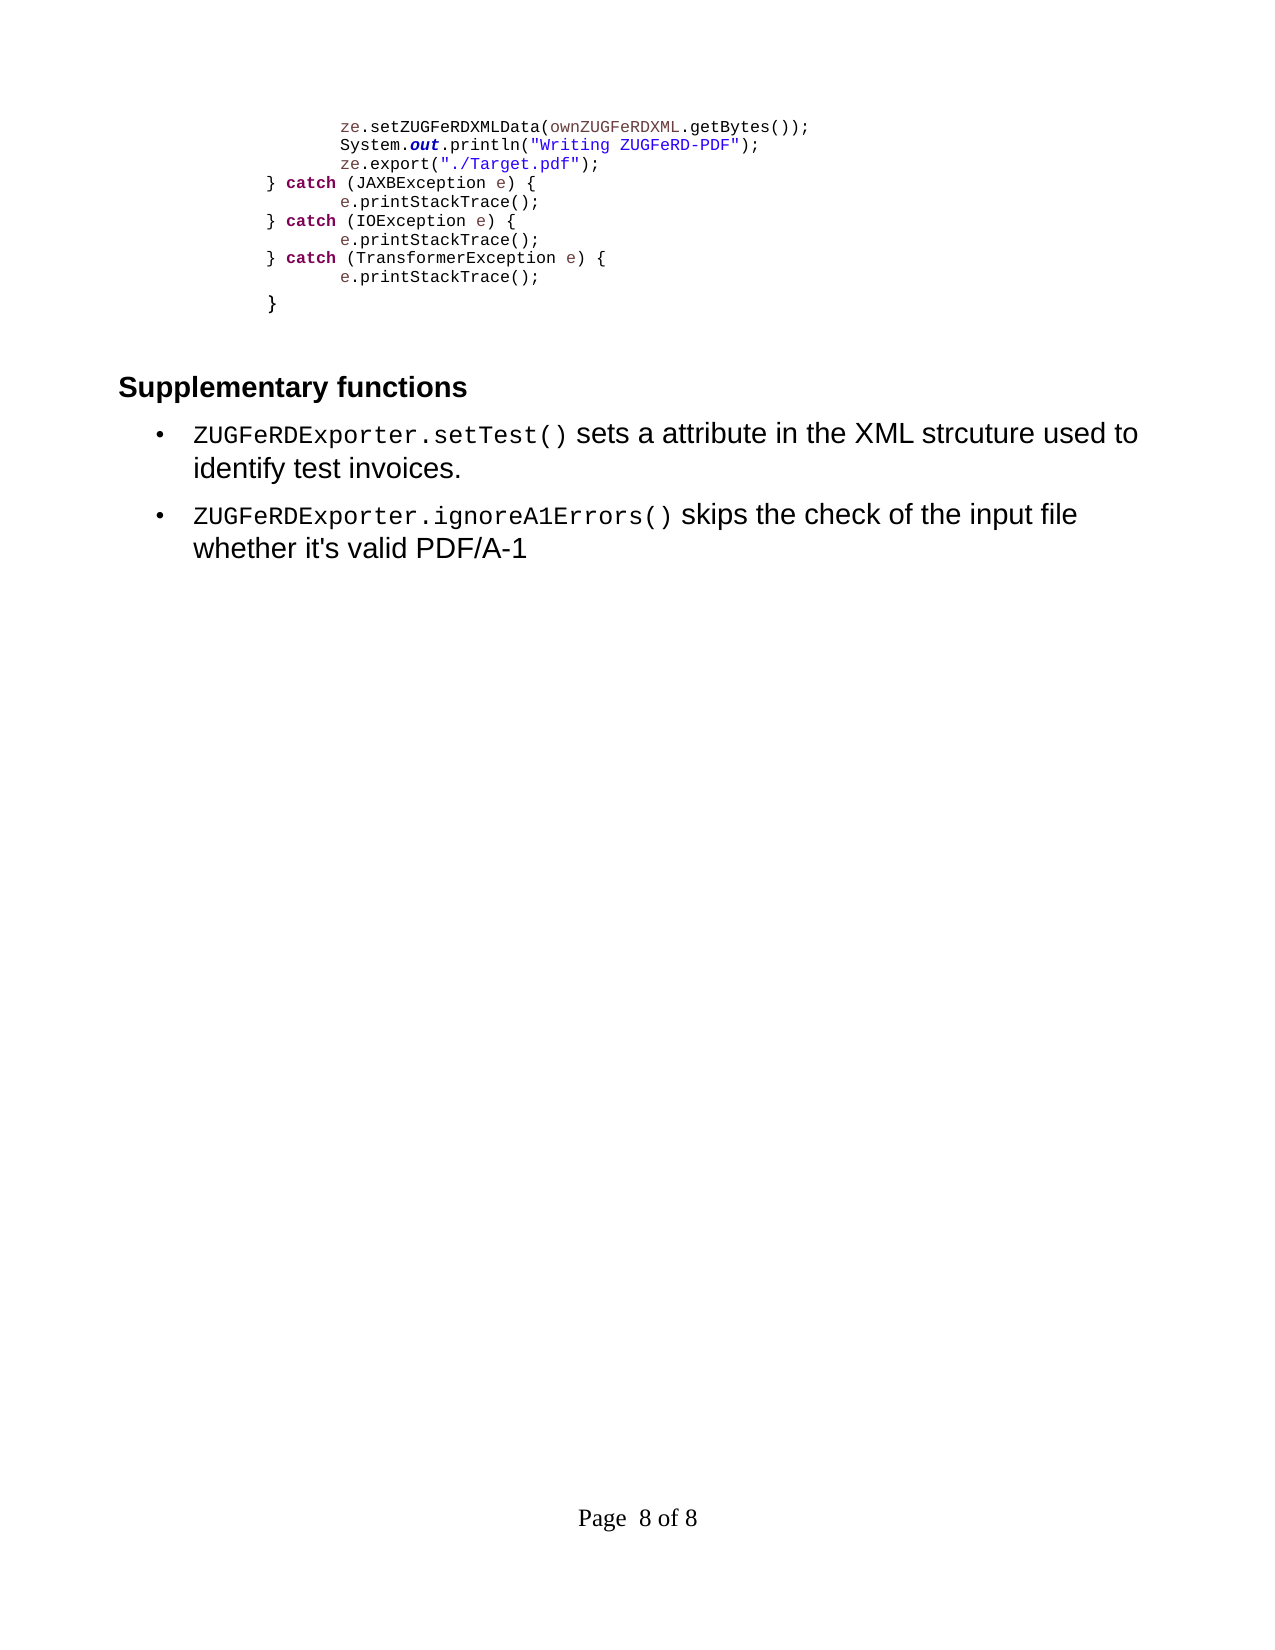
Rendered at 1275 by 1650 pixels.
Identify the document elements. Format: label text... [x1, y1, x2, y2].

text } catch (TransformerException e) { [118, 250, 1157, 269]
text ze.export("./Target.pdf"); [118, 156, 1157, 175]
list ZUGFeRDExporter.ignoreA1Errors() skips the check of the input file whether it's valid PDF/A-1 [156, 497, 1157, 565]
text } catch (JAXBException e) { [118, 175, 1157, 193]
list ZUGFeRDExporter.setTest() sets a attribute in the XML strcuture used to identify test invoices. [156, 416, 1157, 484]
text ze.setZUGFeRDXMLData(ownZUGFeRDXML.getBytes()); [118, 118, 1157, 137]
text e.printStackTrace(); [118, 231, 1157, 250]
subtitle Supplementary functions [118, 370, 1157, 403]
text } catch (IOException e) { [118, 212, 1157, 231]
text } [118, 288, 1157, 316]
text e.printStackTrace(); [118, 269, 1157, 288]
text System.out.println("Writing ZUGFeRD-PDF"); [118, 137, 1157, 156]
text e.printStackTrace(); [118, 193, 1157, 212]
